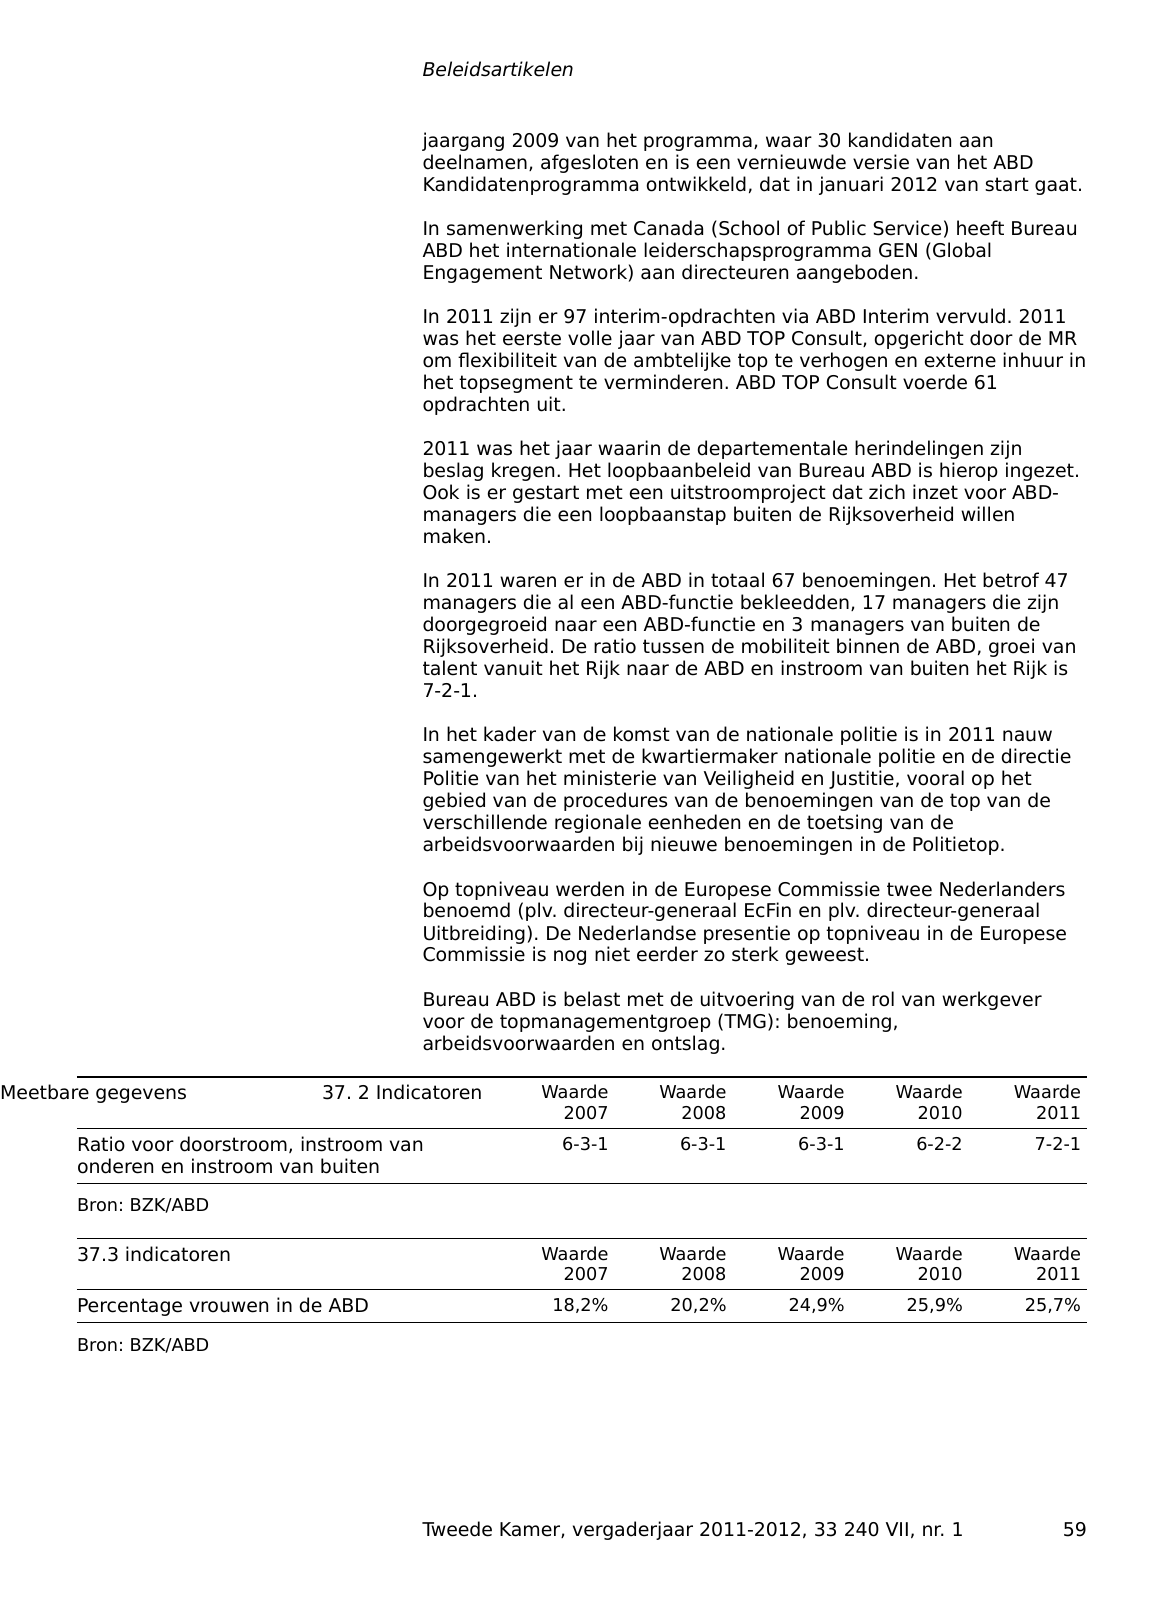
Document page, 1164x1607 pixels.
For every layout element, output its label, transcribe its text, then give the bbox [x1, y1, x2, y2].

table_header Waarde 2007 [496, 1239, 614, 1289]
table_cell 25,9% [850, 1290, 968, 1322]
text Op topniveau werden in de Europese Commissie twee Nederlanders benoemd (plv. directeur-generaal EcFin en plv. directeur-generaal Uitbreiding). De Nederlandse presentie op topniveau in de Europese Commissie is nog niet eerder zo sterk geweest. [422, 878, 1087, 966]
table_header 37.3 indicatoren [77, 1239, 496, 1289]
table_cell 18,2% [496, 1290, 614, 1322]
table_cell Percentage vrouwen in de ABD [77, 1290, 496, 1322]
table_cell 6-3-1 [496, 1129, 614, 1182]
text jaargang 2009 van het programma, waar 30 kandidaten aan deelnamen, afgesloten en is een vernieuwde versie van het ABD Kandidatenprogramma ontwikkeld, dat in januari 2012 van start gaat. [422, 130, 1087, 196]
table_cell 6-2-2 [850, 1129, 968, 1182]
table_header Waarde 2011 [969, 1239, 1087, 1289]
table_cell 24,9% [732, 1290, 850, 1322]
table_cell 25,7% [969, 1290, 1087, 1322]
text In 2011 waren er in de ABD in totaal 67 benoemingen. Het betrof 47 managers die al een ABD-functie bekleedden, 17 managers die zijn doorgegroeid naar een ABD-functie en 3 managers van buiten de Rijksoverheid. De ratio tussen de mobiliteit binnen de ABD, groei van talent vanuit het Rijk naar de ABD en instroom van buiten het Rijk is 7-2-1. [422, 570, 1087, 702]
text In 2011 zijn er 97 interim-opdrachten via ABD Interim vervuld. 2011 was het eerste volle jaar van ABD TOP Consult, opgericht door de MR om flexibiliteit van de ambtelijke top te verhogen en externe inhuur in het topsegment te verminderen. ABD TOP Consult voerde 61 opdrachten uit. [422, 306, 1087, 416]
table_header Waarde 2009 [732, 1239, 850, 1289]
table_cell 7-2-1 [969, 1129, 1087, 1182]
table_header Waarde 2009 [732, 1078, 850, 1128]
table_header Waarde 2011 [969, 1078, 1087, 1128]
table_cell Bron: BZK/ABD [77, 1184, 1087, 1216]
table_cell Ratio voor doorstroom, instroom van onderen en instroom van buiten [77, 1129, 496, 1182]
table_header 37. 2 Indicatoren [0, 1078, 496, 1128]
table_header Waarde 2010 [850, 1239, 968, 1289]
table_cell Bron: BZK/ABD [77, 1323, 1087, 1355]
table_cell 6-3-1 [732, 1129, 850, 1182]
table_header Waarde 2008 [614, 1078, 732, 1128]
table_cell 6-3-1 [614, 1129, 732, 1182]
text Bureau ABD is belast met de uitvoering van de rol van werkgever voor de topmanagementgroep (TMG): benoeming, arbeidsvoorwaarden en ontslag. [422, 988, 1087, 1054]
text In het kader van de komst van de nationale politie is in 2011 nauw samengewerkt met de kwartiermaker nationale politie en de directie Politie van het ministerie van Veiligheid en Justitie, vooral op het gebied van de procedures van de benoemingen van de top van de verschillende regionale eenheden en de toetsing van de arbeidsvoorwaarden bij nieuwe benoemingen in de Politietop. [422, 724, 1087, 856]
table_header Waarde 2007 [496, 1078, 614, 1128]
text In samenwerking met Canada (School of Public Service) heeft Bureau ABD het internationale leiderschapsprogramma GEN (Global Engagement Network) aan directeuren aangeboden. [422, 218, 1087, 284]
table_header Waarde 2010 [850, 1078, 968, 1128]
table_header Waarde 2008 [614, 1239, 732, 1289]
table_cell 20,2% [614, 1290, 732, 1322]
text 2011 was het jaar waarin de departementale herindelingen zijn beslag kregen. Het loopbaanbeleid van Bureau ABD is hierop ingezet. Ook is er gestart met een uitstroomproject dat zich inzet voor ABD-managers die een loopbaanstap buiten de Rijksoverheid willen maken. [422, 438, 1087, 548]
